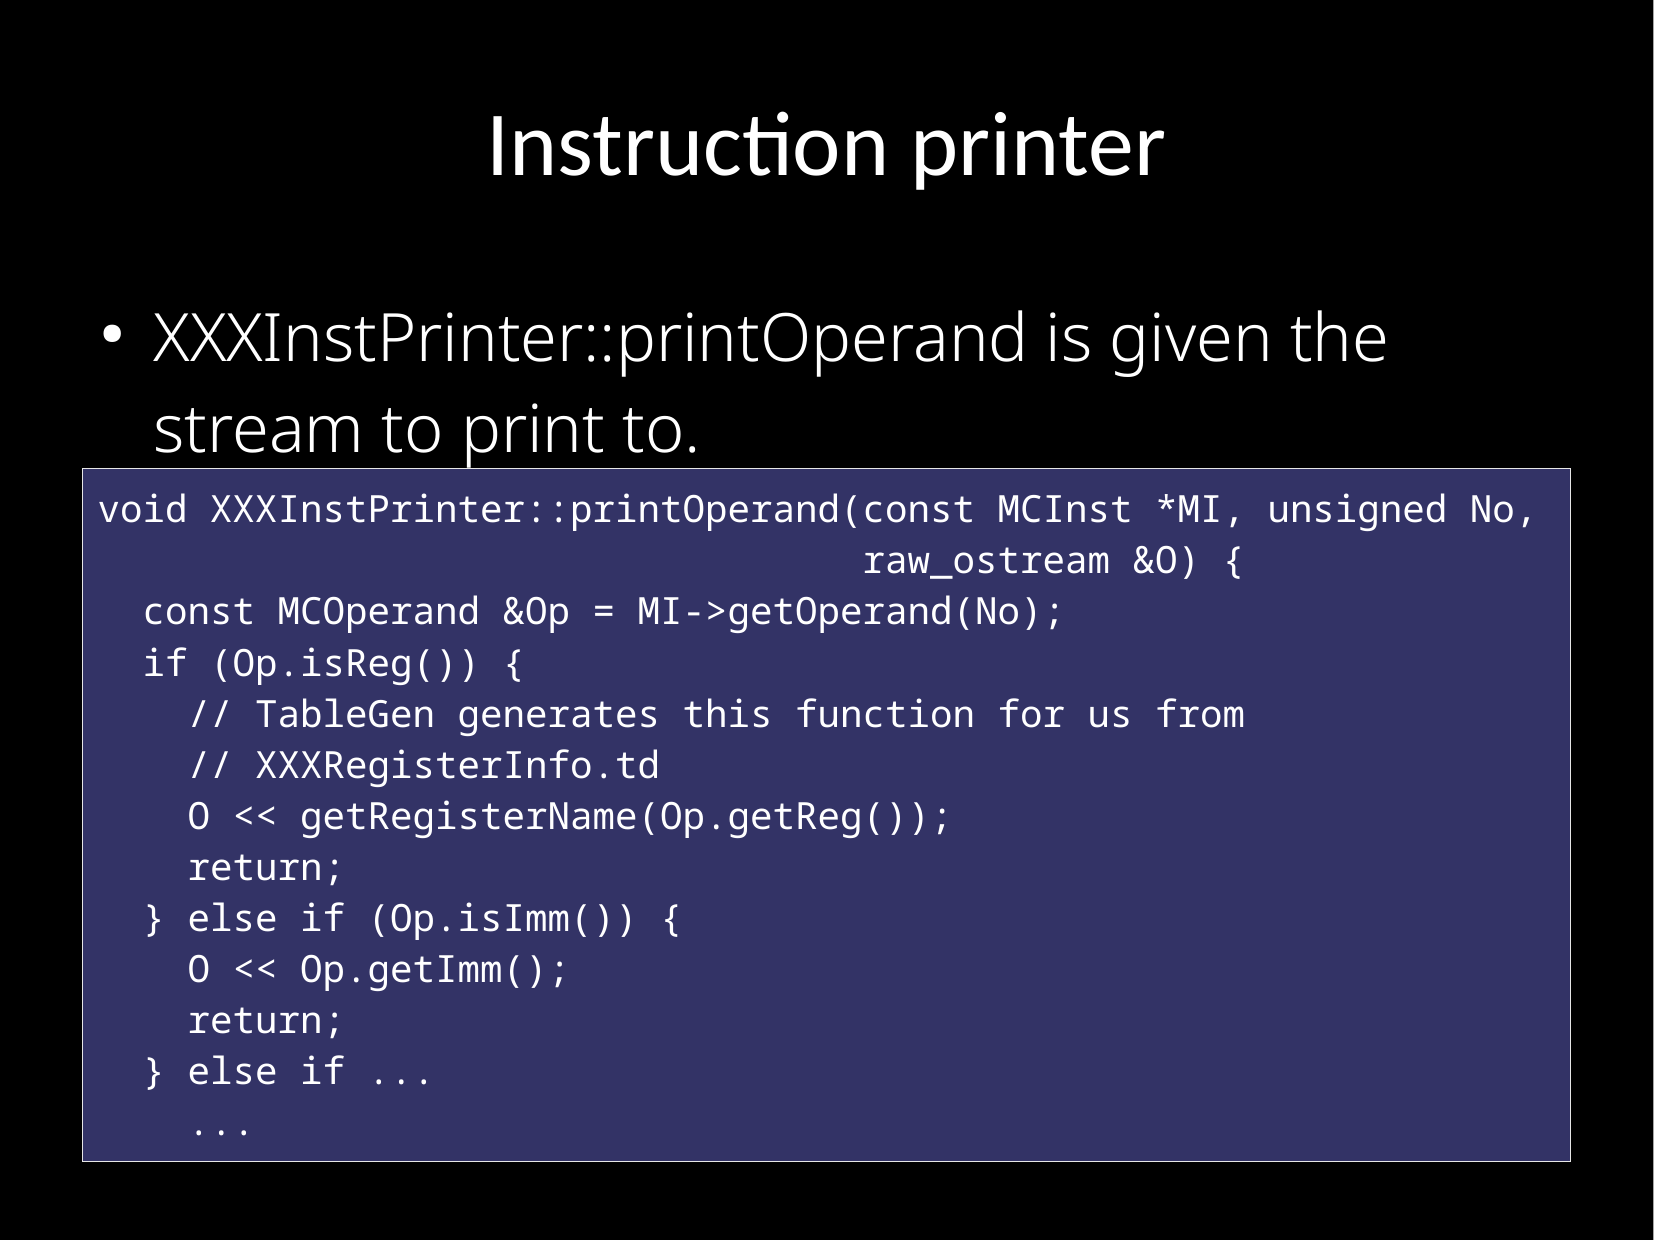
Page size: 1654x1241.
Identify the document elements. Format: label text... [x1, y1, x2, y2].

title Instruction printer [82, 49, 1571, 257]
list XXXInstPrinter::printOperand is given the stream to print to. [82, 290, 1571, 468]
text_box void XXXInstPrinter::printOperand(const MCInst *MI, unsigned No, raw_ostream &O) { const MCOperand &Op = MI->getOperand(No); if (Op.isReg()) { // TableGen generates this function for us from // XXXRegisterInfo.td O << getRegisterName(Op.getReg()); return; } else if (Op.isImm()) { O << Op.getImm(); return; } else if ... ... [82, 468, 1571, 1064]
